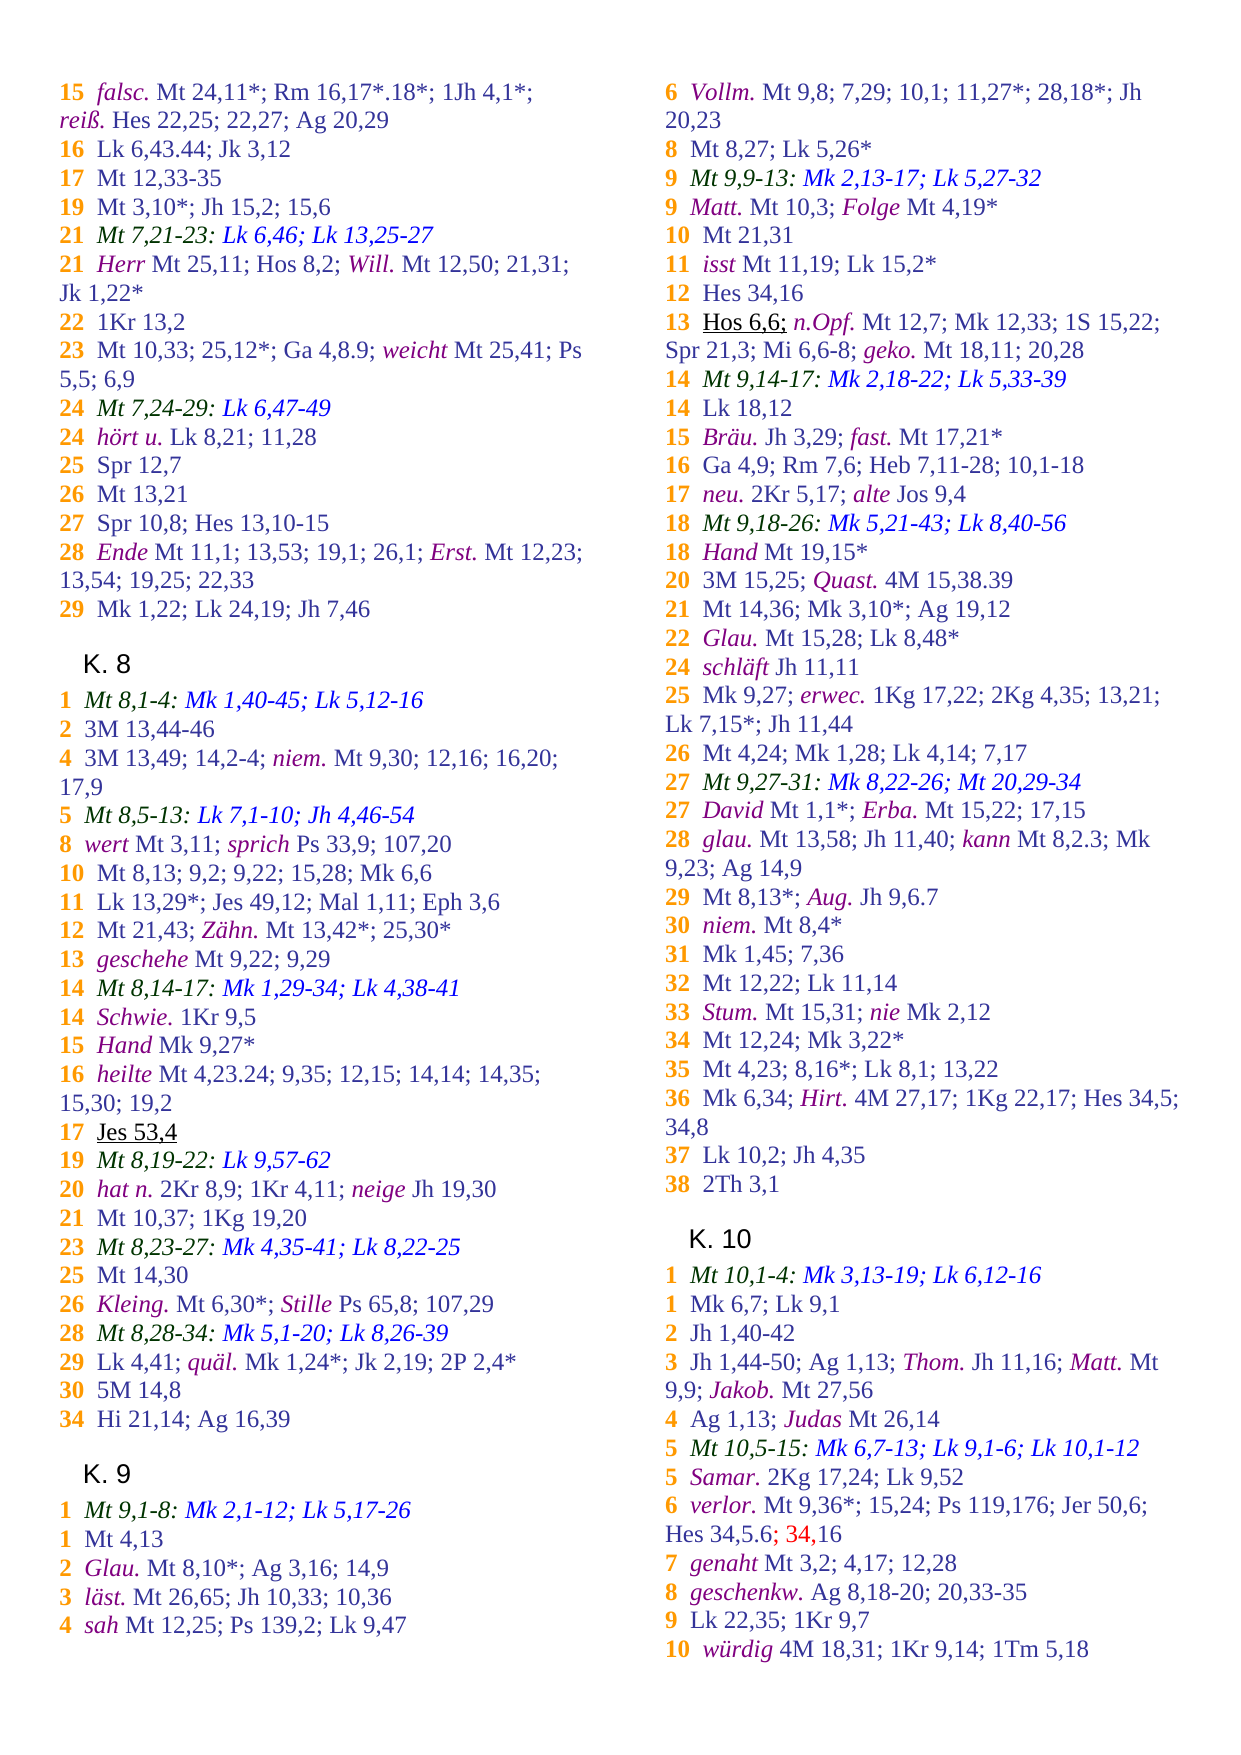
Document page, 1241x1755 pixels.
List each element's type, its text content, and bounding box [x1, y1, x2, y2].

text 29 Mt 8,13*; Aug. Jh 9,6.7 [665, 882, 1193, 911]
text 12 Mt 21,43; Zähn. Mt 13,42*; 25,30* [59, 916, 587, 944]
text 23 Mt 10,33; 25,12*; Ga 4,8.9; weicht Mt 25,41; Ps 5,5; 6,9 [59, 336, 587, 393]
text 24 Mt 7,24-29: Lk 6,47-49 [59, 393, 587, 422]
text 19 Mt 3,10*; Jh 15,2; 15,6 [59, 192, 587, 221]
text 9 Mt 9,9-13: Mk 2,13-17; Lk 5,27-32 [665, 163, 1193, 192]
text 7 genaht Mt 3,2; 4,17; 12,28 [665, 1548, 1193, 1577]
text 26 Mt 4,24; Mk 1,28; Lk 4,14; 7,17 [665, 738, 1193, 767]
text 18 Hand Mt 19,15* [665, 537, 1193, 566]
text 16 Ga 4,9; Rm 7,6; Heb 7,11-28; 10,1-18 [665, 451, 1193, 479]
text 37 Lk 10,2; Jh 4,35 [665, 1141, 1193, 1169]
text 20 hat n. 2Kr 8,9; 1Kr 4,11; neige Jh 19,30 [59, 1174, 587, 1203]
text 16 heilte Mt 4,23.24; 9,35; 12,15; 14,14; 14,35; 15,30; 19,2 [59, 1059, 587, 1117]
text 14 Schwie. 1Kr 9,5 [59, 1002, 587, 1031]
text 8 geschenkw. Ag 8,18-20; 20,33-35 [665, 1577, 1193, 1606]
text 38 2Th 3,1 [665, 1169, 1193, 1198]
subtitle K. 9 [83, 1458, 587, 1489]
text 6 verlor. Mt 9,36*; 15,24; Ps 119,176; Jer 50,6; Hes 34,5.6; 34,16 [665, 1491, 1193, 1548]
text 16 Lk 6,43.44; Jk 3,12 [59, 134, 587, 163]
text 21 Mt 14,36; Mk 3,10*; Ag 19,12 [665, 594, 1193, 623]
text 10 Mt 8,13; 9,2; 9,22; 15,28; Mk 6,6 [59, 858, 587, 887]
text 2 Jh 1,40-42 [665, 1318, 1193, 1347]
subtitle K. 10 [688, 1223, 1193, 1254]
text 25 Spr 12,7 [59, 451, 587, 479]
text 27 David Mt 1,1*; Erba. Mt 15,22; 17,15 [665, 796, 1193, 824]
text 1 Mk 6,7; Lk 9,1 [665, 1289, 1193, 1318]
text 5 Samar. 2Kg 17,24; Lk 9,52 [665, 1462, 1193, 1491]
text 29 Mk 1,22; Lk 24,19; Jh 7,46 [59, 594, 587, 623]
text 14 Lk 18,12 [665, 393, 1193, 422]
text 8 wert Mt 3,11; sprich Ps 33,9; 107,20 [59, 829, 587, 858]
text 27 Spr 10,8; Hes 13,10-15 [59, 508, 587, 537]
text 3 Jh 1,44-50; Ag 1,13; Thom. Jh 11,16; Matt. Mt 9,9; Jakob. Mt 27,56 [665, 1347, 1193, 1404]
text 6 Vollm. Mt 9,8; 7,29; 10,1; 11,27*; 28,18*; Jh 20,23 [665, 77, 1193, 134]
text 25 Mt 14,30 [59, 1261, 587, 1289]
text 3 läst. Mt 26,65; Jh 10,33; 10,36 [59, 1582, 587, 1611]
text 13 geschehe Mt 9,22; 9,29 [59, 944, 587, 973]
text 24 hört u. Lk 8,21; 11,28 [59, 422, 587, 451]
text 17 Jes 53,4 [59, 1117, 587, 1146]
text 10 würdig 4M 18,31; 1Kr 9,14; 1Tm 5,18 [665, 1634, 1193, 1663]
text 14 Mt 8,14-17: Mk 1,29-34; Lk 4,38-41 [59, 973, 587, 1002]
text 33 Stum. Mt 15,31; nie Mk 2,12 [665, 997, 1193, 1026]
text 29 Lk 4,41; quäl. Mk 1,24*; Jk 2,19; 2P 2,4* [59, 1347, 587, 1376]
text 1 Mt 8,1-4: Mk 1,40-45; Lk 5,12-16 [59, 686, 587, 714]
text 28 glau. Mt 13,58; Jh 11,40; kann Mt 8,2.3; Mk 9,23; Ag 14,9 [665, 824, 1193, 882]
text 1 Mt 10,1-4: Mk 3,13-19; Lk 6,12-16 [665, 1261, 1193, 1289]
text 9 Matt. Mt 10,3; Folge Mt 4,19* [665, 192, 1193, 221]
text 21 Mt 7,21-23: Lk 6,46; Lk 13,25-27 [59, 221, 587, 249]
text 26 Mt 13,21 [59, 479, 587, 508]
text 28 Ende Mt 11,1; 13,53; 19,1; 26,1; Erst. Mt 12,23; 13,54; 19,25; 22,33 [59, 537, 587, 594]
text 9 Lk 22,35; 1Kr 9,7 [665, 1606, 1193, 1634]
text 25 Mk 9,27; erwec. 1Kg 17,22; 2Kg 4,35; 13,21; Lk 7,15*; Jh 11,44 [665, 681, 1193, 738]
text 12 Hes 34,16 [665, 278, 1193, 307]
text 35 Mt 4,23; 8,16*; Lk 8,1; 13,22 [665, 1054, 1193, 1083]
text 15 Bräu. Jh 3,29; fast. Mt 17,21* [665, 422, 1193, 451]
text 34 Mt 12,24; Mk 3,22* [665, 1026, 1193, 1054]
text 26 Kleing. Mt 6,30*; Stille Ps 65,8; 107,29 [59, 1289, 587, 1318]
text 15 falsc. Mt 24,11*; Rm 16,17*.18*; 1Jh 4,1*; reiß. Hes 22,25; 22,27; Ag 20,29 [59, 77, 587, 134]
text 22 Glau. Mt 15,28; Lk 8,48* [665, 623, 1193, 652]
text 4 3M 13,49; 14,2-4; niem. Mt 9,30; 12,16; 16,20; 17,9 [59, 743, 587, 801]
text 30 5M 14,8 [59, 1376, 587, 1404]
text 10 Mt 21,31 [665, 221, 1193, 249]
text 27 Mt 9,27-31: Mk 8,22-26; Mt 20,29-34 [665, 767, 1193, 796]
text 11 Lk 13,29*; Jes 49,12; Mal 1,11; Eph 3,6 [59, 887, 587, 916]
text 4 Ag 1,13; Judas Mt 26,14 [665, 1404, 1193, 1433]
text 19 Mt 8,19-22: Lk 9,57-62 [59, 1146, 587, 1174]
text 21 Mt 10,37; 1Kg 19,20 [59, 1203, 587, 1232]
subtitle K. 8 [83, 648, 587, 679]
text 4 sah Mt 12,25; Ps 139,2; Lk 9,47 [59, 1611, 587, 1639]
text 20 3M 15,25; Quast. 4M 15,38.39 [665, 566, 1193, 594]
text 17 neu. 2Kr 5,17; alte Jos 9,4 [665, 479, 1193, 508]
text 5 Mt 8,5-13: Lk 7,1-10; Jh 4,46-54 [59, 801, 587, 829]
text 22 1Kr 13,2 [59, 307, 587, 336]
text 15 Hand Mk 9,27* [59, 1031, 587, 1059]
text 36 Mk 6,34; Hirt. 4M 27,17; 1Kg 22,17; Hes 34,5; 34,8 [665, 1083, 1193, 1141]
text 30 niem. Mt 8,4* [665, 911, 1193, 939]
text 23 Mt 8,23-27: Mk 4,35-41; Lk 8,22-25 [59, 1232, 587, 1261]
text 13 Hos 6,6; n.Opf. Mt 12,7; Mk 12,33; 1S 15,22; Spr 21,3; Mi 6,6-8; geko. Mt 18,11; 20,28 [665, 307, 1193, 364]
text 17 Mt 12,33-35 [59, 163, 587, 192]
text 28 Mt 8,28-34: Mk 5,1-20; Lk 8,26-39 [59, 1318, 587, 1347]
text 11 isst Mt 11,19; Lk 15,2* [665, 249, 1193, 278]
text 24 schläft Jh 11,11 [665, 652, 1193, 681]
text 2 3M 13,44-46 [59, 714, 587, 743]
text 21 Herr Mt 25,11; Hos 8,2; Will. Mt 12,50; 21,31; Jk 1,22* [59, 249, 587, 307]
text 1 Mt 9,1-8: Mk 2,1-12; Lk 5,17-26 [59, 1496, 587, 1524]
text 32 Mt 12,22; Lk 11,14 [665, 968, 1193, 997]
text 31 Mk 1,45; 7,36 [665, 939, 1193, 968]
text 2 Glau. Mt 8,10*; Ag 3,16; 14,9 [59, 1553, 587, 1582]
text 18 Mt 9,18-26: Mk 5,21-43; Lk 8,40-56 [665, 508, 1193, 537]
text 8 Mt 8,27; Lk 5,26* [665, 134, 1193, 163]
text 1 Mt 4,13 [59, 1524, 587, 1553]
text 34 Hi 21,14; Ag 16,39 [59, 1404, 587, 1433]
text 5 Mt 10,5-15: Mk 6,7-13; Lk 9,1-6; Lk 10,1-12 [665, 1433, 1193, 1462]
text 14 Mt 9,14-17: Mk 2,18-22; Lk 5,33-39 [665, 364, 1193, 393]
